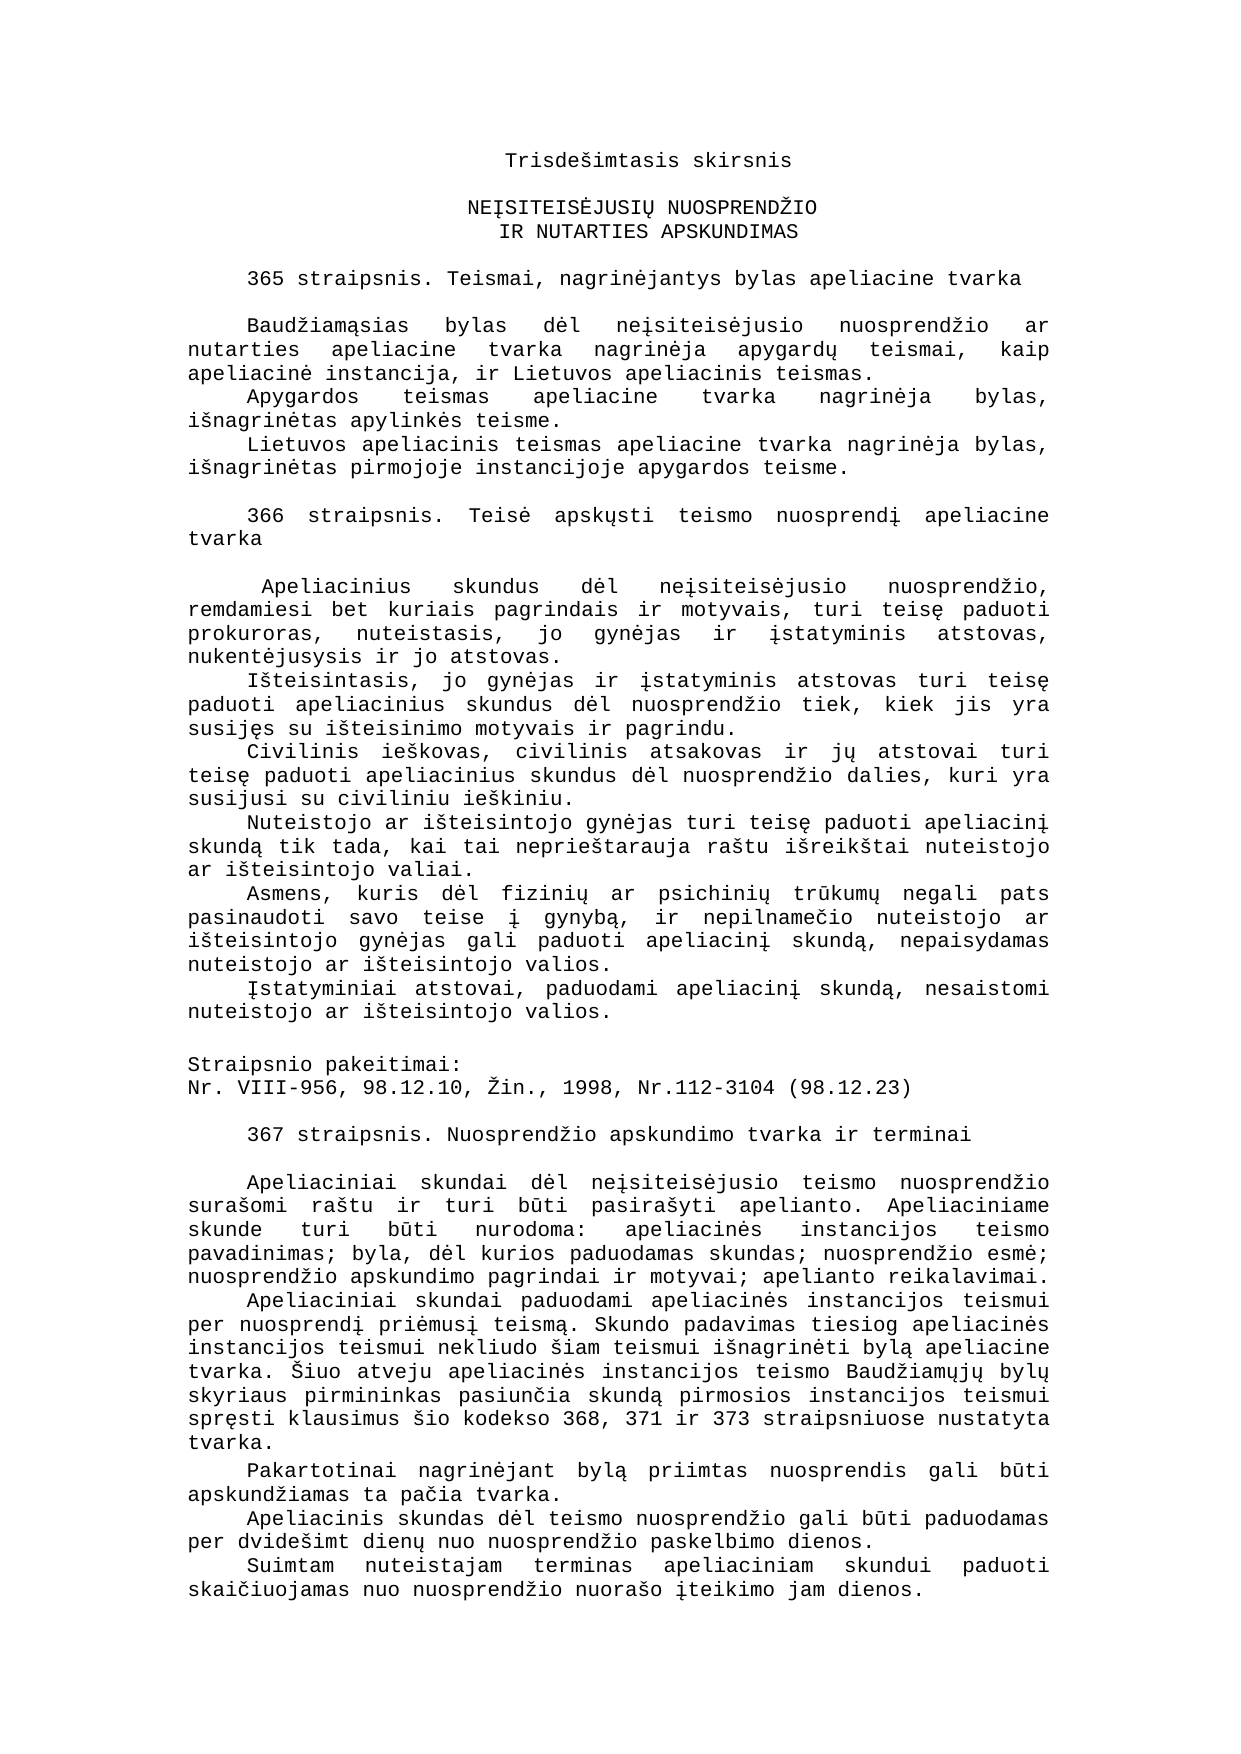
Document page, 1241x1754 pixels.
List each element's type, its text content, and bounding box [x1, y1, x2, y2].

text Civilinis ieškovas, civilinis atsakovas ir jų atstovai turi teisę paduoti apeliacinius skundus dėl nuosprendžio dalies, kuri yra susijusi su civiliniu ieškiniu. [187, 741, 1050, 812]
text 367 straipsnis. Nuosprendžio apskundimo tvarka ir terminai [187, 1124, 1050, 1148]
text Straipsnio pakeitimai: [187, 1053, 1050, 1077]
text 366 straipsnis. Teisė apskųsti teismo nuosprendį apeliacine tvarka [187, 505, 1050, 552]
text Apeliacinius skundus dėl neįsiteisėjusio nuosprendžio, remdamiesi bet kuriais pagrindais ir motyvais, turi teisę paduoti prokuroras, nuteistasis, jo gynėjas ir įstatyminis atstovas, nukentėjusysis ir jo atstovas. [187, 576, 1050, 670]
text Išteisintasis, jo gynėjas ir įstatyminis atstovas turi teisę paduoti apeliacinius skundus dėl nuosprendžio tiek, kiek jis yra susijęs su išteisinimo motyvais ir pagrindu. [187, 670, 1050, 741]
text IR NUTARTIES APSKUNDIMAS [187, 221, 1050, 244]
text Nuteistojo ar išteisintojo gynėjas turi teisę paduoti apeliacinį skundą tik tada, kai tai neprieštarauja raštu išreikštai nuteistojo ar išteisintojo valiai. [187, 812, 1050, 883]
text Pakartotinai nagrinėjant bylą priimtas nuosprendis gali būti apskundžiamas ta pačia tvarka. [187, 1461, 1050, 1508]
text Baudžiamąsias bylas dėl neįsiteisėjusio nuosprendžio ar nutarties apeliacine tvarka nagrinėja apygardų teismai, kaip apeliacinė instancija, ir Lietuvos apeliacinis teismas. [187, 316, 1050, 386]
text Apeliaciniai skundai paduodami apeliacinės instancijos teismui per nuosprendį priėmusį teismą. Skundo padavimas tiesiog apeliacinės instancijos teismui nekliudo šiam teismui išnagrinėti bylą apeliacine tvarka. Šiuo atveju apeliacinės instancijos teismo Baudžiamųjų bylų skyriaus pirmininkas pasiunčia skundą pirmosios instancijos teismui spręsti klausimus šio kodekso 368, 371 ir 373 straipsniuose nustatyta tvarka. [187, 1290, 1050, 1456]
text 365 straipsnis. Teismai, nagrinėjantys bylas apeliacine tvarka [187, 268, 1050, 292]
text Apygardos teismas apeliacine tvarka nagrinėja bylas, išnagrinėtas apylinkės teisme. [187, 386, 1050, 434]
text Trisdešimtasis skirsnis [187, 150, 1050, 174]
text Apeliaciniai skundai dėl neįsiteisėjusio teismo nuosprendžio surašomi raštu ir turi būti pasirašyti apelianto. Apeliaciniame skunde turi būti nurodoma: apeliacinės instancijos teismo pavadinimas; byla, dėl kurios paduodamas skundas; nuosprendžio esmė; nuosprendžio apskundimo pagrindai ir motyvai; apelianto reikalavimai. [187, 1172, 1050, 1290]
text Lietuvos apeliacinis teismas apeliacine tvarka nagrinėja bylas, išnagrinėtas pirmojoje instancijoje apygardos teisme. [187, 434, 1050, 481]
text Įstatyminiai atstovai, paduodami apeliacinį skundą, nesaistomi nuteistojo ar išteisintojo valios. [187, 978, 1050, 1025]
text Suimtam nuteistajam terminas apeliaciniam skundui paduoti skaičiuojamas nuo nuosprendžio nuorašo įteikimo jam dienos. [187, 1555, 1050, 1602]
text Asmens, kuris dėl fizinių ar psichinių trūkumų negali pats pasinaudoti savo teise į gynybą, ir nepilnamečio nuteistojo ar išteisintojo gynėjas gali paduoti apeliacinį skundą, nepaisydamas nuteistojo ar išteisintojo valios. [187, 883, 1050, 978]
text Nr. VIII-956, 98.12.10, Žin., 1998, Nr.112-3104 (98.12.23) [187, 1077, 1050, 1101]
text Apeliacinis skundas dėl teismo nuosprendžio gali būti paduodamas per dvidešimt dienų nuo nuosprendžio paskelbimo dienos. [187, 1508, 1050, 1555]
text NEĮSITEISĖJUSIŲ NUOSPRENDŽIO [187, 197, 1050, 221]
